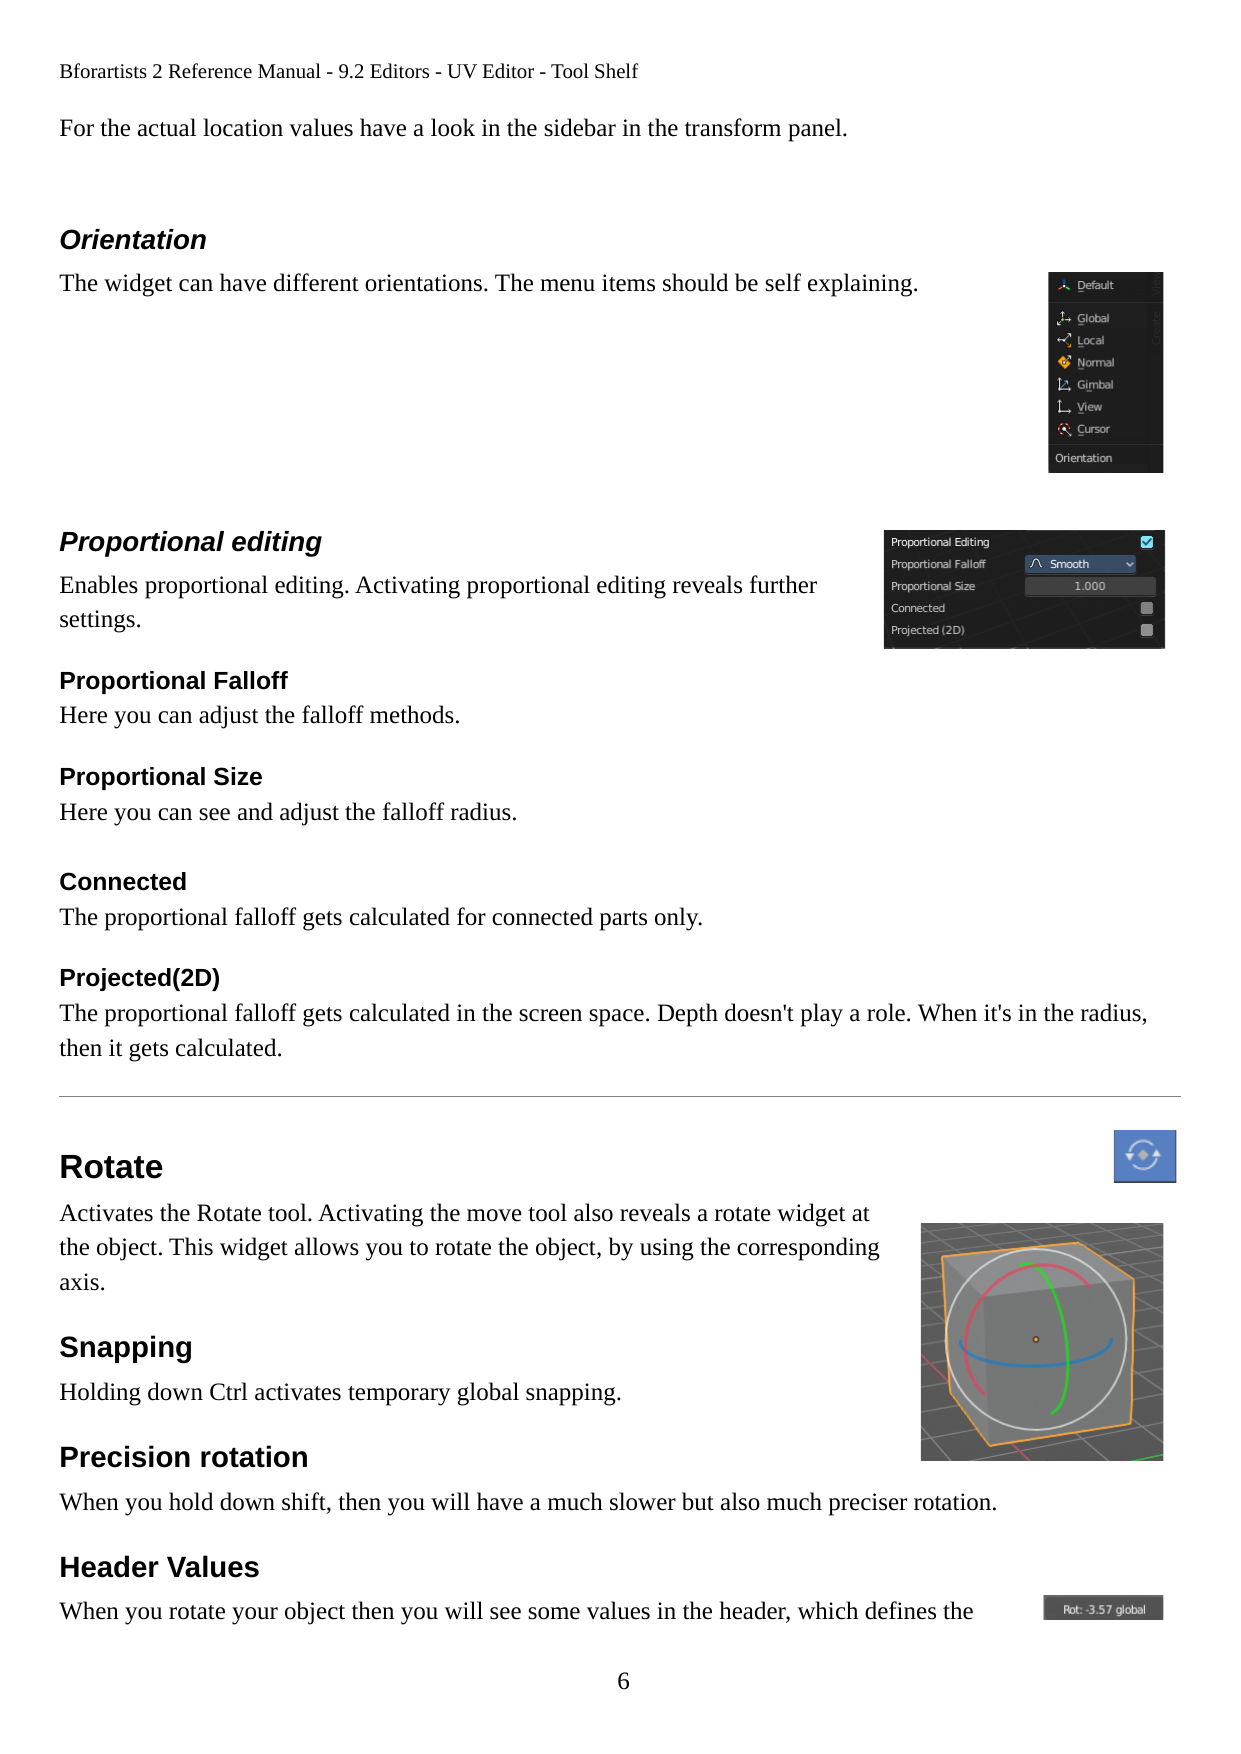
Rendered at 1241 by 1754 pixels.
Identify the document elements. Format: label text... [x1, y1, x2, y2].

subtitle Connected [59, 867, 1181, 896]
text Enables proportional editing. Activating proportional editing reveals further settings. [59, 570, 883, 633]
text The proportional falloff gets calculated in the screen space. Depth doesn't play a role. When it's in the radius, then it gets calculated. [59, 998, 1181, 1061]
subtitle Projected(2D) [59, 963, 1181, 992]
subtitle Proportional editing [59, 525, 1181, 557]
text For the actual location values have a look in the sidebar in the transform panel. [59, 113, 1181, 141]
text When you hold down shift, then you will have a much slower but also much preciser rotation. [59, 1487, 1181, 1515]
text Here you can adjust the falloff methods. [59, 701, 1181, 729]
text The widget can have different orientations. The menu items should be self explaining. [59, 268, 1181, 296]
subtitle [1164, 1330, 1181, 1364]
picture [1113, 1130, 1177, 1183]
picture [920, 1223, 1164, 1461]
subtitle Precision rotation [59, 1440, 1181, 1474]
text Here you can see and adjust the falloff radius. [59, 797, 1181, 826]
subtitle Proportional Size [59, 762, 1181, 791]
subtitle Rotate [59, 1147, 1181, 1185]
subtitle Proportional Falloff [59, 666, 1181, 694]
picture [1043, 1595, 1164, 1620]
subtitle Orientation [59, 223, 1181, 255]
subtitle Header Values [59, 1550, 1181, 1584]
picture [883, 530, 1166, 649]
subtitle Snapping [59, 1330, 920, 1364]
text Holding down Ctrl activates temporary global snapping. [59, 1377, 920, 1405]
text When you rotate your object then you will see some values in the header, which defines the [59, 1596, 1181, 1625]
picture [1048, 272, 1164, 473]
text Activates the Rotate tool. Activating the move tool also reveals a rotate widget at the object. This widget allows you to rotate the object, by using the corresponding axis. [59, 1198, 1181, 1296]
text The proportional falloff gets calculated for connected parts only. [59, 902, 1181, 931]
